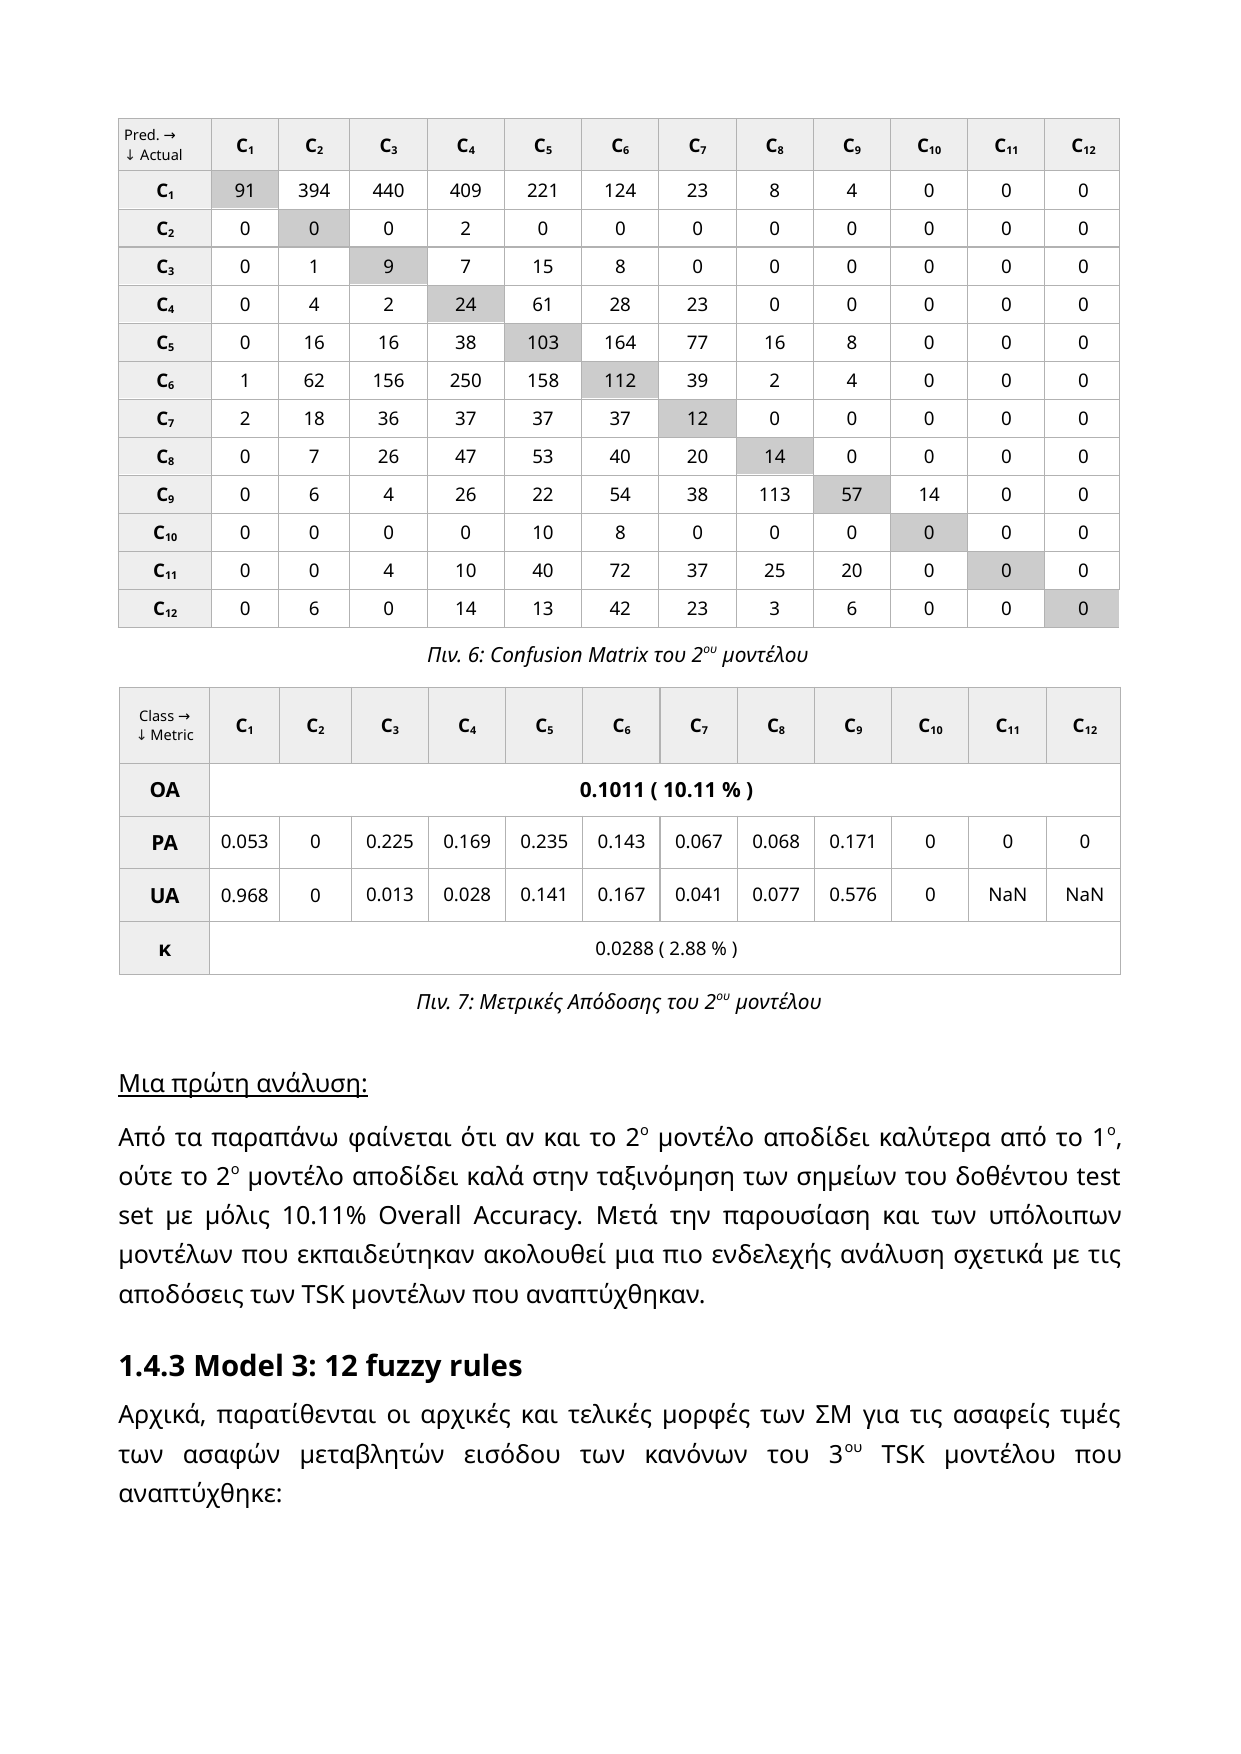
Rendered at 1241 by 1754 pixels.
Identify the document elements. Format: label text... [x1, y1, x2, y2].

table_cell 13 [505, 590, 581, 627]
table_cell 54 [582, 476, 658, 513]
text Από τα παραπάνω φαίνεται ότι αν και το 2ο μοντέλο αποδίδει καλύτερα από το 1ο, ούτε το 2ο μοντέλο αποδίδει καλά στην ταξινόμηση των σημείων του δοθέντου test set με μόλις 10.11% Overall Accuracy. Μετά την παρουσίαση και των υπόλοιπων μοντέλων που εκπαιδεύτηκαν ακολουθεί μια πιο ενδελεχής ανάλυση σχετικά με τις αποδόσεις των TSK μοντέλων που αναπτύχθηκαν. [118, 1119, 1122, 1310]
table_cell 0 [814, 248, 890, 284]
table_header [118, 118, 1122, 669]
table_cell 14 [737, 438, 813, 474]
table_cell 0 [814, 438, 890, 474]
table_cell 0 [212, 210, 278, 246]
table_cell 0 [1045, 438, 1119, 474]
table_cell C7 [119, 400, 211, 437]
text Αρχικά, παρατίθενται οι αρχικές και τελικές μορφές των ΣΜ για τις ασαφείς τιμές των ασαφών μεταβλητών εισόδου των κανόνων του 3ου TSK μοντέλου που αναπτύχθηκε: [118, 1397, 1122, 1509]
table_cell 6 [279, 476, 349, 513]
table_cell C9 [119, 476, 211, 513]
table_cell 12 [659, 400, 736, 437]
table_cell 0 [891, 514, 967, 551]
table_cell 0 [737, 210, 813, 246]
table_cell 0 [1045, 514, 1119, 551]
table_header C3 [352, 688, 428, 763]
table_cell 4 [814, 171, 890, 208]
table_cell 23 [659, 590, 736, 627]
table_cell 0 [428, 514, 504, 551]
table_cell 0.077 [738, 869, 814, 921]
table_header C12 [1045, 119, 1119, 170]
table_cell 0 [969, 817, 1046, 868]
table_cell 0 [968, 248, 1044, 284]
table_cell 0.225 [352, 817, 428, 868]
table_cell 37 [428, 400, 504, 437]
table_cell 8 [737, 171, 813, 208]
table_cell 77 [659, 324, 736, 361]
table_cell 0 [279, 210, 349, 246]
table_cell 0 [891, 171, 967, 208]
table_cell 0 [279, 552, 349, 589]
table_cell C11 [119, 552, 211, 589]
table_cell 112 [582, 362, 658, 398]
table_cell 0 [350, 514, 427, 551]
table_cell 25 [737, 552, 813, 589]
table_cell 0 [968, 400, 1044, 437]
table_cell 409 [428, 171, 504, 208]
table_cell 0 [968, 552, 1044, 589]
table_cell 26 [428, 476, 504, 513]
table_cell 0 [891, 362, 967, 398]
table_cell 0 [280, 817, 351, 868]
table_cell 0 [582, 210, 658, 246]
table_cell C10 [119, 514, 211, 551]
table_cell 0 [892, 817, 968, 868]
table_cell 0.028 [429, 869, 505, 921]
table_cell 113 [737, 476, 813, 513]
table_cell 0 [891, 590, 967, 627]
table_cell 2 [428, 210, 504, 246]
table_cell 2 [737, 362, 813, 398]
table_cell 61 [505, 286, 581, 322]
table_cell 0 [968, 438, 1044, 474]
table_cell C4 [119, 286, 211, 322]
table_cell 0.053 [210, 817, 279, 868]
table_cell 42 [582, 590, 658, 627]
table_cell 0 [350, 590, 427, 627]
table_cell 0 [891, 438, 967, 474]
table_cell 0.235 [506, 817, 582, 868]
table_cell 10 [505, 514, 581, 551]
table_cell 7 [428, 248, 504, 284]
table_cell NaN [969, 869, 1046, 921]
table_cell 0 [212, 286, 278, 322]
table_header C9 [815, 688, 891, 763]
table_cell NaN [1047, 869, 1120, 921]
table_cell 40 [582, 438, 658, 474]
table_cell C5 [119, 324, 211, 361]
table_cell 0 [891, 286, 967, 322]
table_cell 0 [968, 476, 1044, 513]
table_cell 0 [350, 210, 427, 246]
table_cell 0.576 [815, 869, 891, 921]
table_cell 156 [350, 362, 427, 398]
table_cell 9 [350, 248, 427, 284]
table_cell 440 [350, 171, 427, 208]
table_cell 0.0288 ( 2.88 % ) [210, 922, 1120, 974]
table_cell 0 [1045, 590, 1119, 627]
table_header C11 [969, 688, 1046, 763]
table_cell 15 [505, 248, 581, 284]
table_cell 0 [968, 286, 1044, 322]
table_cell 38 [659, 476, 736, 513]
table_cell 4 [814, 362, 890, 398]
table_header C4 [429, 688, 505, 763]
table_header C3 [350, 119, 427, 170]
table_header C6 [583, 688, 659, 763]
table_cell 0 [968, 324, 1044, 361]
table_cell 40 [505, 552, 581, 589]
table_header C1 [210, 688, 279, 763]
table_cell 1 [279, 248, 349, 284]
table_cell 0.1011 ( 10.11 % ) [210, 764, 1120, 816]
table_header C2 [279, 119, 349, 170]
table_cell 6 [814, 590, 890, 627]
table_cell 1 [212, 362, 278, 398]
table_cell 0 [892, 869, 968, 921]
table_cell 0 [1045, 171, 1119, 208]
table_cell 394 [279, 171, 349, 208]
table_cell 4 [350, 552, 427, 589]
table_header C6 [582, 119, 658, 170]
table_cell 0 [505, 210, 581, 246]
table_cell 62 [279, 362, 349, 398]
table_cell [118, 669, 1122, 1022]
table_cell 0 [968, 362, 1044, 398]
table_cell 2 [350, 286, 427, 322]
table_cell 250 [428, 362, 504, 398]
table_cell 164 [582, 324, 658, 361]
subtitle Model 3: 12 fuzzy rules [118, 1344, 1122, 1384]
table_cell 37 [659, 552, 736, 589]
table_header C5 [505, 119, 581, 170]
table_cell 10 [428, 552, 504, 589]
table_cell 0.141 [506, 869, 582, 921]
table_cell 4 [350, 476, 427, 513]
table_cell 0 [968, 210, 1044, 246]
table_header C10 [892, 688, 968, 763]
table_header C2 [280, 688, 351, 763]
table_cell 0.167 [583, 869, 659, 921]
table_cell 4 [279, 286, 349, 322]
text Μια πρώτη ανάλυση: [118, 1066, 1122, 1100]
table_header C12 [1047, 688, 1120, 763]
table_cell 0 [212, 324, 278, 361]
table_cell 0 [279, 514, 349, 551]
table_cell 0 [891, 552, 967, 589]
table_cell 18 [279, 400, 349, 437]
table_header C4 [428, 119, 504, 170]
table_cell 0 [968, 590, 1044, 627]
table_cell 0 [1047, 817, 1120, 868]
table_cell 0 [1045, 210, 1119, 246]
table_cell 103 [505, 324, 581, 361]
table_cell 0 [737, 400, 813, 437]
table_header C11 [968, 119, 1044, 170]
table_cell 0 [212, 248, 278, 284]
table_cell 0 [737, 514, 813, 551]
table_cell 0.143 [583, 817, 659, 868]
table_cell 0 [1045, 324, 1119, 361]
table_cell C1 [119, 171, 211, 208]
table_cell 26 [350, 438, 427, 474]
table_cell 57 [814, 476, 890, 513]
table_cell 0 [814, 514, 890, 551]
table_cell 20 [659, 438, 736, 474]
table_header C5 [506, 688, 582, 763]
table_cell 0 [659, 248, 736, 284]
table_cell 7 [279, 438, 349, 474]
table_header C9 [814, 119, 890, 170]
table_cell 14 [428, 590, 504, 627]
table_cell 0 [891, 400, 967, 437]
table_cell C12 [119, 590, 211, 627]
table_cell 0 [1045, 362, 1119, 398]
table_cell 0 [212, 552, 278, 589]
table_cell 3 [737, 590, 813, 627]
table_cell 8 [582, 248, 658, 284]
table_cell 39 [659, 362, 736, 398]
table_cell 158 [505, 362, 581, 398]
table_cell 14 [891, 476, 967, 513]
table_cell 28 [582, 286, 658, 322]
table_cell 0.968 [210, 869, 279, 921]
table_cell 0 [212, 514, 278, 551]
table_cell 38 [428, 324, 504, 361]
table_cell 221 [505, 171, 581, 208]
table_cell 0 [737, 248, 813, 284]
table_header C8 [738, 688, 814, 763]
table_cell C6 [119, 362, 211, 398]
table_header C1 [212, 119, 278, 170]
table_cell 72 [582, 552, 658, 589]
table_cell 37 [505, 400, 581, 437]
table_cell PA [120, 817, 209, 868]
table_cell 24 [428, 286, 504, 322]
table_cell 16 [350, 324, 427, 361]
table_cell C2 [119, 210, 211, 246]
table_cell 47 [428, 438, 504, 474]
table_cell 6 [279, 590, 349, 627]
table_header C10 [891, 119, 967, 170]
table_cell 0.013 [352, 869, 428, 921]
table_cell 23 [659, 171, 736, 208]
table_cell 36 [350, 400, 427, 437]
table_cell 0.169 [429, 817, 505, 868]
table_cell 0.067 [661, 817, 737, 868]
table_cell 124 [582, 171, 658, 208]
table_cell 0 [891, 210, 967, 246]
table_header C8 [737, 119, 813, 170]
table_cell 0 [1045, 248, 1119, 284]
table_cell 53 [505, 438, 581, 474]
table_cell UA [120, 869, 209, 921]
table_header C7 [659, 119, 736, 170]
table_header C7 [661, 688, 737, 763]
table_cell 0 [280, 869, 351, 921]
table_header Class → ↓ Metric [120, 688, 209, 763]
table_cell 16 [279, 324, 349, 361]
table_cell 0 [659, 514, 736, 551]
table_cell 0 [659, 210, 736, 246]
table_cell κ [120, 922, 209, 974]
table_cell 0 [1045, 286, 1119, 322]
table_cell 23 [659, 286, 736, 322]
table_cell 0.171 [815, 817, 891, 868]
table_cell OA [120, 764, 209, 816]
table_cell 0 [968, 171, 1044, 208]
table_cell 0 [814, 400, 890, 437]
table_cell C3 [119, 248, 211, 284]
table_cell 0 [212, 438, 278, 474]
table_cell C8 [119, 438, 211, 474]
table_cell 37 [582, 400, 658, 437]
table_cell 0 [1045, 476, 1119, 513]
table_cell 0 [212, 590, 278, 627]
table_cell 2 [212, 400, 278, 437]
table_cell 16 [737, 324, 813, 361]
table_cell 0.068 [738, 817, 814, 868]
table_cell 8 [814, 324, 890, 361]
table_cell 0 [1045, 400, 1119, 437]
table_cell 0 [891, 324, 967, 361]
table_cell 91 [212, 171, 278, 208]
table_header Pred. → ↓ Actual [119, 119, 211, 170]
table_cell 0 [1045, 552, 1119, 589]
table_cell 0 [737, 286, 813, 322]
table_cell 0 [891, 248, 967, 284]
table_cell 0.041 [661, 869, 737, 921]
table_cell 0 [814, 210, 890, 246]
table_cell 0 [814, 286, 890, 322]
table_cell 20 [814, 552, 890, 589]
table_cell 22 [505, 476, 581, 513]
table_cell 8 [582, 514, 658, 551]
table_cell 0 [212, 476, 278, 513]
table_cell 0 [968, 514, 1044, 551]
